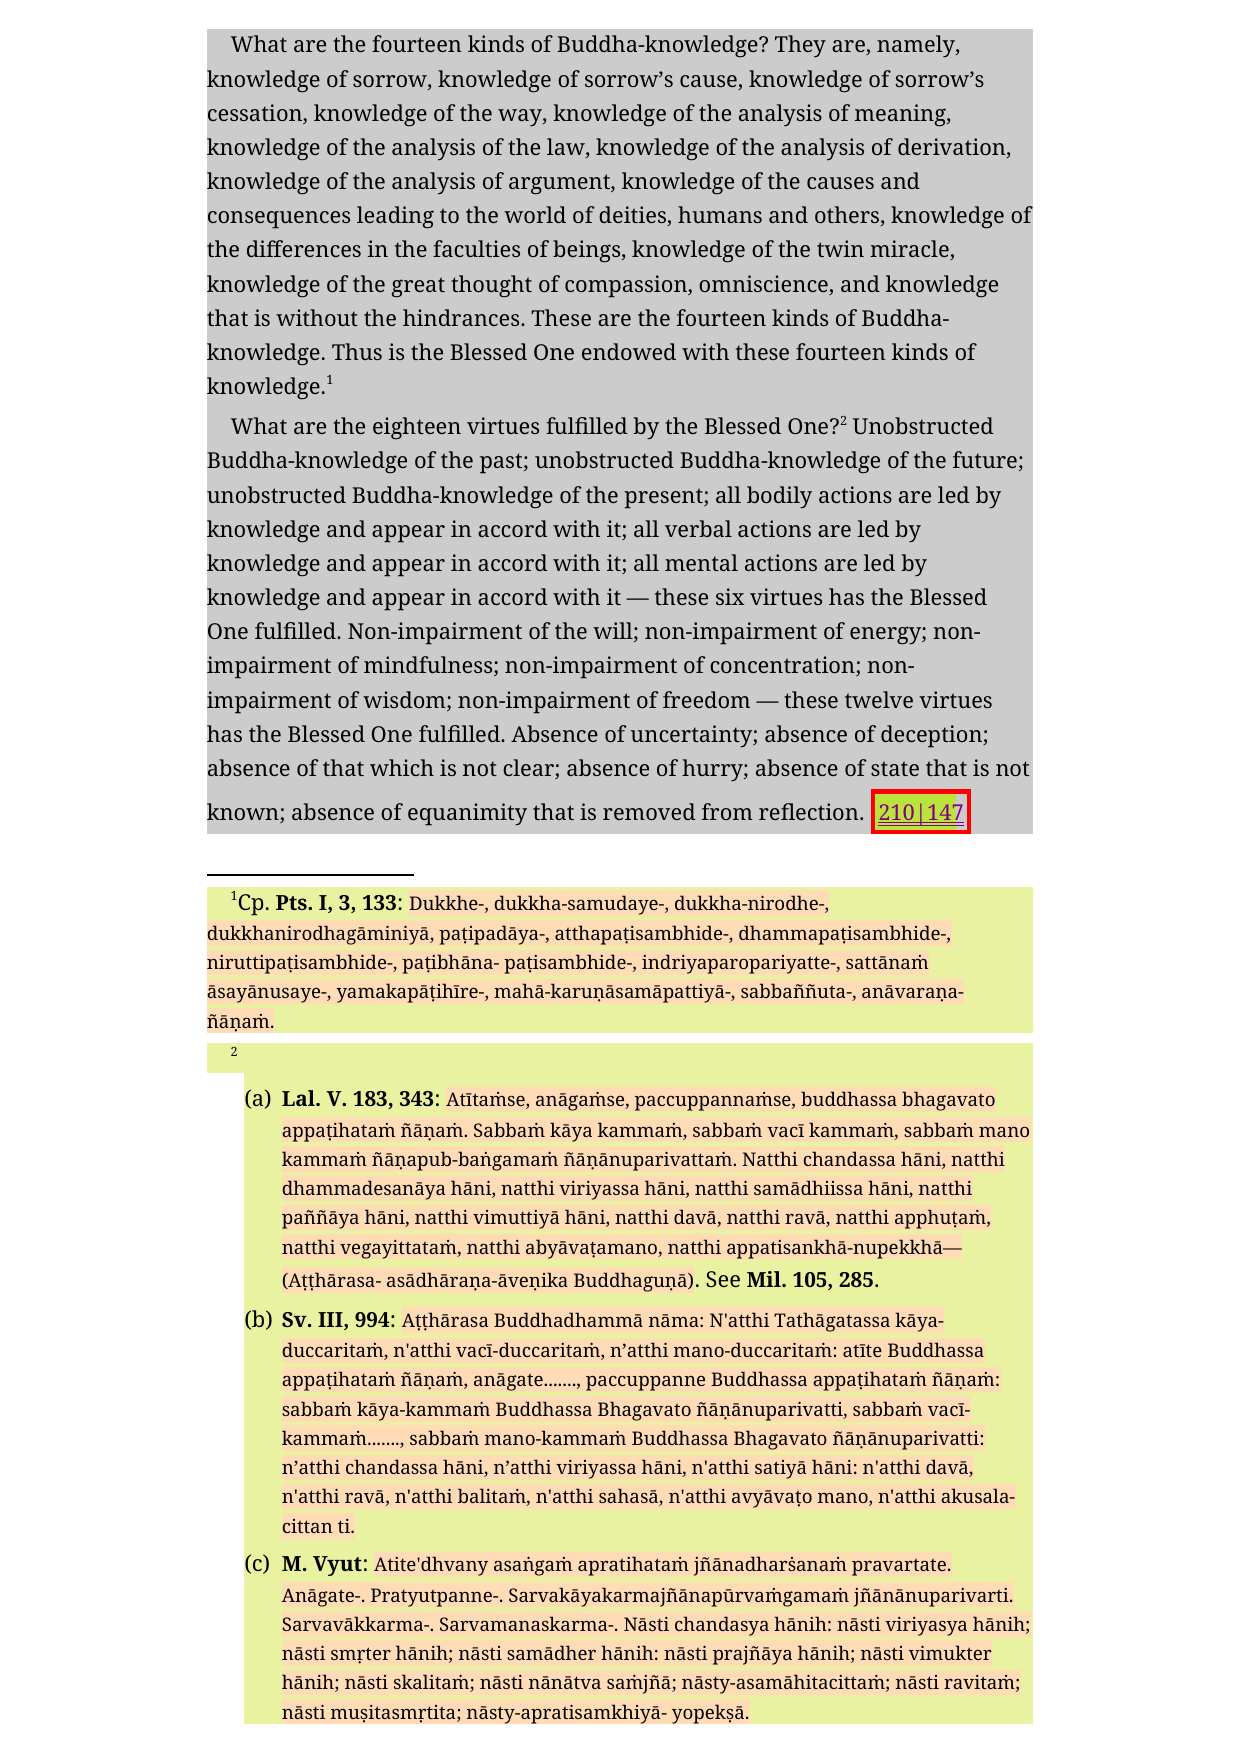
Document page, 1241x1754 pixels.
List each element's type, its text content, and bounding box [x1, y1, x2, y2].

list Sv. III, 994: Aṭṭhārasa Buddhadhammā nāma: N'atthi Tathāgatassa kāya-duccaritaṁ, n'atthi vacī-duccaritaṁ, n’atthi mano-duccaritaṁ: atīte Buddhassa appaṭihataṁ ñāṇaṁ, anāgate......., paccuppanne Buddhassa appaṭihataṁ ñāṇaṁ: sabbaṁ kāya-kammaṁ Buddhassa Bhagavato ñāṇānuparivatti, sabbaṁ vacī-kammaṁ......., sabbaṁ mano-kammaṁ Buddhassa Bhagavato ñāṇānuparivatti: n’atthi chandassa hāni, n’atthi viriyassa hāni, n'atthi satiyā hāni: n'atthi davā, n'atthi ravā, n'atthi balitaṁ, n'atthi sahasā, n'atthi avyāvaṭo mano, n'atthi akusala-cittan ti. [244, 1304, 1033, 1539]
list Lal. V. 183, 343: Atītaṁse, anāgaṁse, paccuppannaṁse, buddhassa bhagavato appaṭihataṁ ñāṇaṁ. Sabbaṁ kāya kammaṁ, sabbaṁ vacī kammaṁ, sabbaṁ mano kammaṁ ñāṇapub-baṅgamaṁ ñāṇānuparivattaṁ. Natthi chandassa hāni, natthi dhammadesanāya hāni, natthi viriyassa hāni, natthi samādhiissa hāni, natthi paññāya hāni, natthi vimuttiyā hāni, natthi davā, natthi ravā, natthi apphuṭaṁ, natthi vegayittataṁ, natthi abyāvaṭamano, natthi appatisankhā-nupekkhā—(Aṭṭhārasa- asādhāraṇa-āveṇika Buddhaguṇā). See Mil. 105, 285. [244, 1083, 1033, 1294]
list M. Vyut: Atite'dhvany asaṅgaṁ apratihataṁ jñānadharṡanaṁ pravartate. Anāgate-. Pratyutpanne-. Sarvakāyakarmajñānapūrvaṁgamaṁ jñānānuparivarti. Sarvavākkarma-. Sarvamanaskarma-. Nāsti chandasya hānih: nāsti viriyasya hānih; nāsti smṛter hānih; nāsti samādher hānih: nāsti prajñāya hānih; nāsti vimukter hānih; nāsti skalitaṁ; nāsti nānātva saṁjñā; nāsty-asamāhitacittaṁ; nāsti ravitaṁ; nāsti muṣitasmṛtita; nāsty-apratisamkhiyā- yopekṣā. [244, 1548, 1033, 1724]
text What are the fourteen kinds of Buddha-knowledge? They are, namely, knowledge of sorrow, knowledge of sorrow’s cause, knowledge of sorrow’s cessation, knowledge of the way, knowledge of the analysis of meaning, knowledge of the analysis of the law, knowledge of the analysis of derivation, knowledge of the analysis of argument, knowledge of the causes and consequences leading to the world of deities, humans and others, knowledge of the differences in the faculties of beings, knowledge of the twin miracle, knowledge of the great thought of compassion, omniscience, and knowledge that is without the hindrances. These are the fourteen kinds of Buddha-knowledge. Thus is the Blessed One endowed with these fourteen kinds of knowledge. [207, 29, 1033, 401]
text What are the eighteen virtues fulfilled by the Blessed One? Unobstructed Buddha-knowledge of the past; unobstructed Buddha-knowledge of the future; unobstructed Buddha-knowledge of the present; all bodily actions are led by knowledge and appear in accord with it; all verbal actions are led by knowledge and appear in accord with it; all mental actions are led by knowledge and appear in accord with it — these six virtues has the Blessed One fulfilled. Non-impairment of the will; non-impairment of energy; non-impairment of mindfulness; non-impairment of concentration; non-impairment of wisdom; non-impairment of freedom — these twelve virtues has the Blessed One fulfilled. Absence of uncertainty; absence of deception; absence of that which is not clear; absence of hurry; absence of state that is not known; absence of equanimity that is removed from reflection. 210|147 [207, 411, 1033, 834]
text Cp. Pts. I, 3, 133: Dukkhe-, dukkha-samudaye-, dukkha-nirodhe-, dukkhanirodhagāminiyā, paṭipadāya-, atthapaṭisambhide-, dhammapaṭisambhide-, niruttipaṭisambhide-, paṭibhāna- paṭisambhide-, indriyaparopariyatte-, sattānaṁ āsayānusaye-, yamakapāṭihīre-, mahā-karuṇāsamāpattiyā-, sabbaññuta-, anāvaraṇa- ñāṇaṁ. [207, 887, 1033, 1033]
